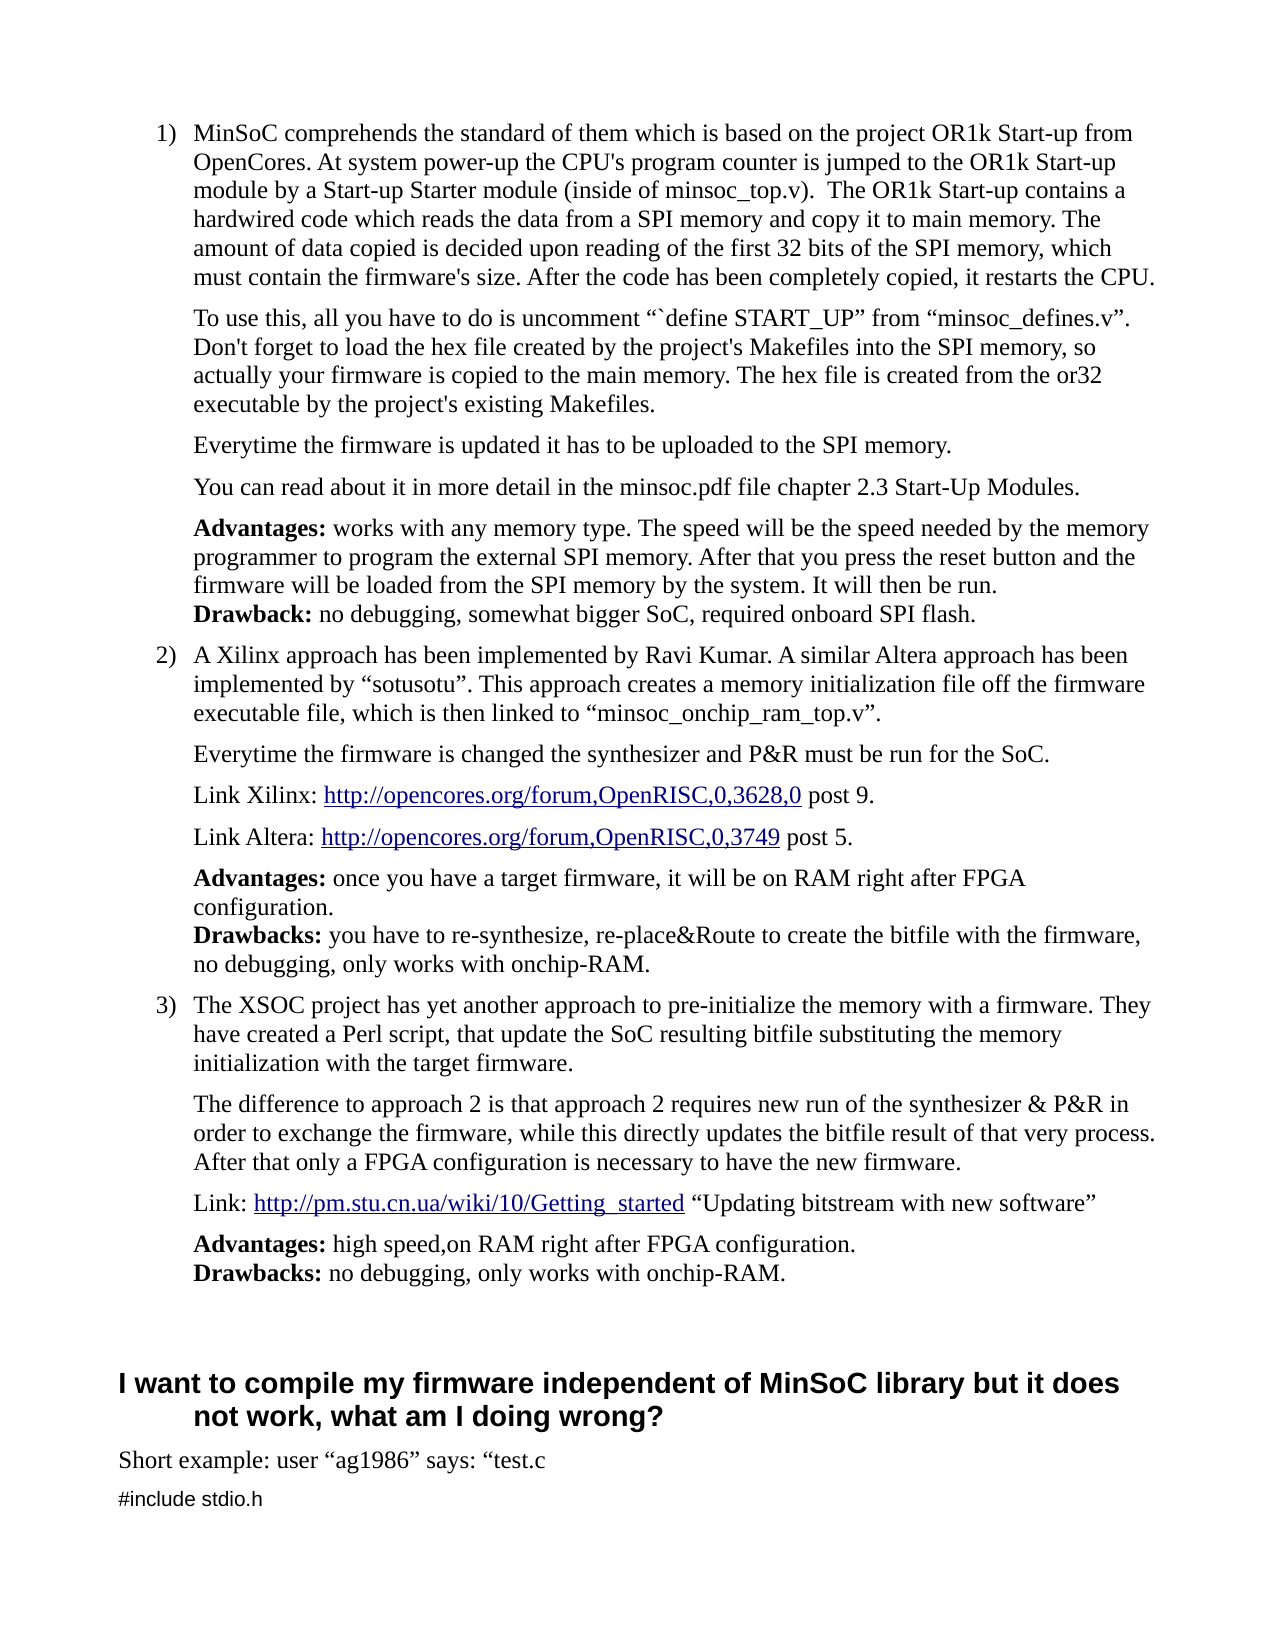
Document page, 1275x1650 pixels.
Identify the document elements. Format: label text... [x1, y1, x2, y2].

list The difference to approach 2 is that approach 2 requires new run of the synthesizer & P&R in order to exchange the firmware, while this directly updates the bitfile result of that very process. After that only a FPGA configuration is necessary to have the new firmware. [156, 1089, 1157, 1176]
text #include stdio.h [118, 1486, 1157, 1510]
list Link Altera: http://opencores.org/forum,OpenRISC,0,3749 post 5. [156, 822, 1157, 851]
list Everytime the firmware is changed the synthesizer and P&R must be run for the SoC. [156, 739, 1157, 768]
list The XSOC project has yet another approach to pre-initialize the memory with a firmware. They have created a Perl script, that update the SoC resulting bitfile substituting the memory initialization with the target firmware. [156, 991, 1157, 1077]
list Link: http://pm.stu.cn.ua/wiki/10/Getting_started “Updating bitstream with new software” [156, 1188, 1157, 1217]
list Advantages: works with any memory type. The speed will be the speed needed by the memory programmer to program the external SPI memory. After that you press the reset button and the firmware will be loaded from the SPI memory by the system. It will then be run. Drawback: no debugging, somewhat bigger SoC, required onboard SPI flash. [156, 513, 1157, 628]
list To use this, all you have to do is uncomment “`define START_UP” from “minsoc_defines.v”. Don't forget to load the hex file created by the project's Makefiles into the SPI memory, so actually your firmware is copied to the main memory. The hex file is created from the or32 executable by the project's existing Makefiles. [156, 303, 1157, 418]
subtitle I want to compile my firmware independent of MinSoC library but it does not work, what am I doing wrong? [118, 1366, 1157, 1433]
list You can read about it in more detail in the minsoc.pdf file chapter 2.3 Start-Up Modules. [156, 472, 1157, 501]
text Short example: user “ag1986” says: “test.c [118, 1445, 1157, 1474]
list A Xilinx approach has been implemented by Ravi Kumar. A similar Altera approach has been implemented by “sotusotu”. This approach creates a memory initialization file off the firmware executable file, which is then linked to “minsoc_onchip_ram_top.v”. [156, 641, 1157, 727]
list Advantages: high speed,on RAM right after FPGA configuration. Drawbacks: no debugging, only works with onchip-RAM. [156, 1229, 1157, 1287]
list Everytime the firmware is updated it has to be uploaded to the SPI memory. [156, 431, 1157, 459]
list MinSoC comprehends the standard of them which is based on the project OR1k Start-up from OpenCores. At system power-up the CPU's program counter is jumped to the OR1k Start-up module by a Start-up Starter module (inside of minsoc_top.v). The OR1k Start-up contains a hardwired code which reads the data from a SPI memory and copy it to main memory. The amount of data copied is decided upon reading of the first 32 bits of the SPI memory, which must contain the firmware's size. After the code has been completely copied, it restarts the CPU. [156, 118, 1157, 291]
list Link Xilinx: http://opencores.org/forum,OpenRISC,0,3628,0 post 9. [156, 781, 1157, 809]
list Advantages: once you have a target firmware, it will be on RAM right after FPGA configuration. Drawbacks: you have to re-synthesize, re-place&Route to create the bitfile with the firmware, no debugging, only works with onchip-RAM. [156, 863, 1157, 978]
